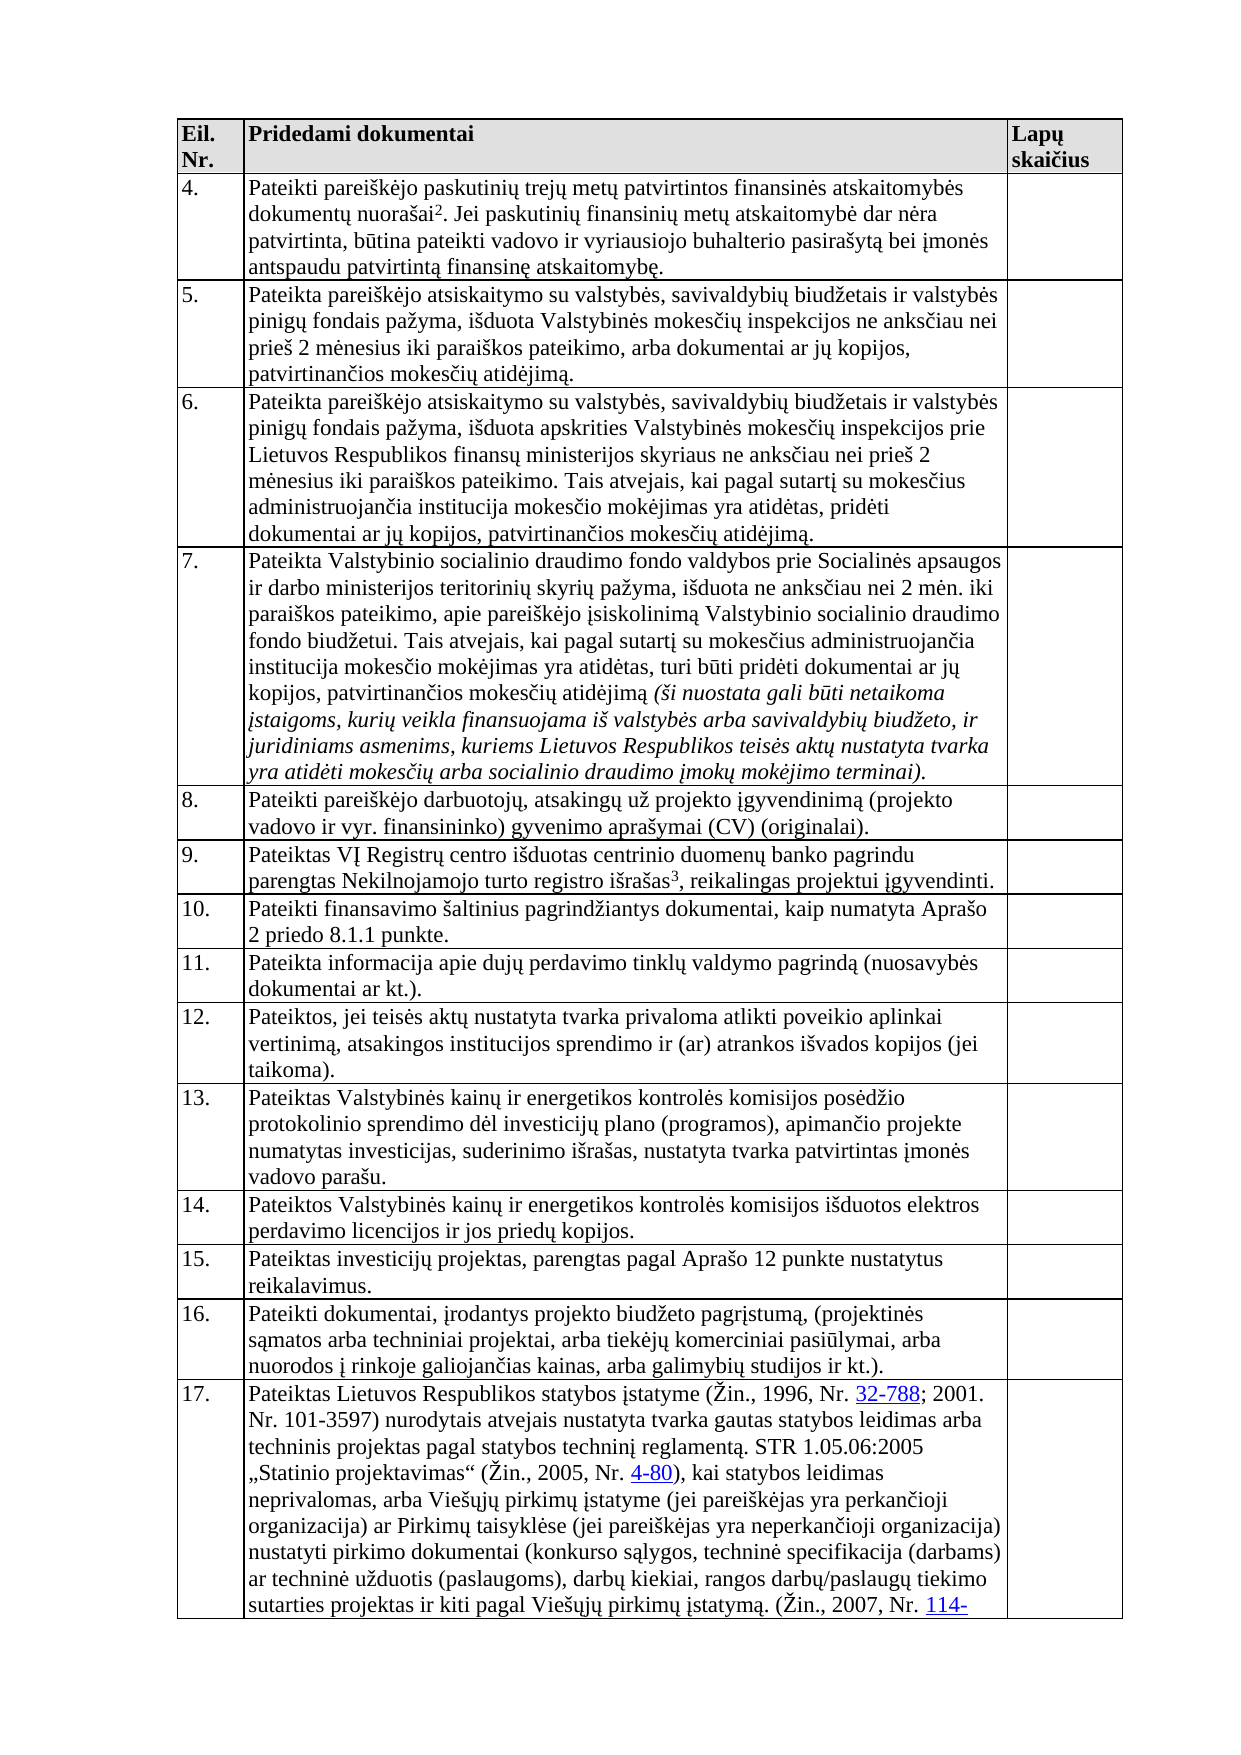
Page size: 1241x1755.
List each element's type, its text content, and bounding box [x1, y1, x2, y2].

table_cell Pateiktas Valstybinės kainų ir energetikos kontrolės komisijos posėdžio protokolinio sprendimo dėl investicijų plano (programos), apimančio projekte numatytas investicijas, suderinimo išrašas, nustatyta tvarka patvirtintas įmonės vadovo parašu. [245, 1084, 1007, 1189]
table_cell Pateikti pareiškėjo darbuotojų, atsakingų už projekto įgyvendinimą (projekto vadovo ir vyr. finansininko) gyvenimo aprašymai (CV) (originalai). [245, 786, 1007, 839]
table_cell Pateikta pareiškėjo atsiskaitymo su valstybės, savivaldybių biudžetais ir valstybės pinigų fondais pažyma, išduota apskrities Valstybinės mokesčių inspekcijos prie Lietuvos Respublikos finansų ministerijos skyriaus ne anksčiau nei prieš 2 mėnesius iki paraiškos pateikimo. Tais atvejais, kai pagal sutartį su mokesčius administruojančia institucija mokesčio mokėjimas yra atidėtas, pridėti dokumentai ar jų kopijos, patvirtinančios mokesčių atidėjimą. [245, 388, 1007, 546]
table_cell [1008, 548, 1122, 785]
table_cell [1008, 949, 1122, 1002]
table_cell [1008, 1245, 1122, 1298]
table_cell Pateikti pareiškėjo paskutinių trejų metų patvirtintos finansinės atskaitomybės dokumentų nuorašai2. Jei paskutinių finansinių metų atskaitomybė dar nėra patvirtinta, būtina pateikti vadovo ir vyriausiojo buhalterio pasirašytą bei įmonės antspaudu patvirtintą finansinę atskaitomybę. [245, 174, 1007, 279]
table_cell 17. [178, 1380, 243, 1617]
table_cell Pateikti finansavimo šaltinius pagrindžiantys dokumentai, kaip numatyta Aprašo 2 priedo 8.1.1 punkte. [245, 895, 1007, 948]
table_cell 14. [178, 1191, 243, 1244]
table_cell 12. [178, 1003, 243, 1082]
table_cell 15. [178, 1245, 243, 1298]
table_cell [1008, 388, 1122, 546]
table_cell [1008, 281, 1122, 386]
table_cell Pateiktas VĮ Registrų centro išduotas centrinio duomenų banko pagrindu parengtas Nekilnojamojo turto registro išrašas3, reikalingas projektui įgyvendinti. [245, 841, 1007, 893]
table_cell [1008, 174, 1122, 279]
table_header Pridedami dokumentai [245, 120, 1007, 172]
table_cell 6. [178, 388, 243, 546]
table_cell Pateiktos Valstybinės kainų ir energetikos kontrolės komisijos išduotos elektros perdavimo licencijos ir jos priedų kopijos. [245, 1191, 1007, 1244]
table_cell Pateikta Valstybinio socialinio draudimo fondo valdybos prie Socialinės apsaugos ir darbo ministerijos teritorinių skyrių pažyma, išduota ne anksčiau nei 2 mėn. iki paraiškos pateikimo, apie pareiškėjo įsiskolinimą Valstybinio socialinio draudimo fondo biudžetui. Tais atvejais, kai pagal sutartį su mokesčius administruojančia institucija mokesčio mokėjimas yra atidėtas, turi būti pridėti dokumentai ar jų kopijos, patvirtinančios mokesčių atidėjimą (ši nuostata gali būti netaikoma įstaigoms, kurių veikla finansuojama iš valstybės arba savivaldybių biudžeto, ir juridiniams asmenims, kuriems Lietuvos Respublikos teisės aktų nustatyta tvarka yra atidėti mokesčių arba socialinio draudimo įmokų mokėjimo terminai). [245, 548, 1007, 785]
table_header Lapų skaičius [1008, 120, 1122, 172]
table_cell [1008, 895, 1122, 948]
table_cell 8. [178, 786, 243, 839]
table_cell Pateikti dokumentai, įrodantys projekto biudžeto pagrįstumą, (projektinės sąmatos arba techniniai projektai, arba tiekėjų komerciniai pasiūlymai, arba nuorodos į rinkoje galiojančias kainas, arba galimybių studijos ir kt.). [245, 1300, 1007, 1379]
table_cell [1008, 1380, 1122, 1617]
table_cell [1008, 1191, 1122, 1244]
table_cell Pateiktas investicijų projektas, parengtas pagal Aprašo 12 punkte nustatytus reikalavimus. [245, 1245, 1007, 1298]
table_cell Pateiktos, jei teisės aktų nustatyta tvarka privaloma atlikti poveikio aplinkai vertinimą, atsakingos institucijos sprendimo ir (ar) atrankos išvados kopijos (jei taikoma). [245, 1003, 1007, 1082]
table_cell 11. [178, 949, 243, 1002]
table_cell Pateikta informacija apie dujų perdavimo tinklų valdymo pagrindą (nuosavybės dokumentai ar kt.). [245, 949, 1007, 1002]
table_cell 5. [178, 281, 243, 386]
table_header Eil. Nr. [178, 120, 243, 172]
table_cell 10. [178, 895, 243, 948]
table_cell 9. [178, 841, 243, 893]
table_cell [1008, 1084, 1122, 1189]
table_cell [1008, 1300, 1122, 1379]
table_cell [1008, 1003, 1122, 1082]
table_cell 13. [178, 1084, 243, 1189]
table_cell Pateiktas Lietuvos Respublikos statybos įstatyme (Žin., 1996, Nr. 32-788; 2001. Nr. 101-3597) nurodytais atvejais nustatyta tvarka gautas statybos leidimas arba techninis projektas pagal statybos techninį reglamentą. STR 1.05.06:2005 „Statinio projektavimas“ (Žin., 2005, Nr. 4-80), kai statybos leidimas neprivalomas, arba Viešųjų pirkimų įstatyme (jei pareiškėjas yra perkančioji organizacija) ar Pirkimų taisyklėse (jei pareiškėjas yra neperkančioji organizacija) nustatyti pirkimo dokumentai (konkurso sąlygos, techninė specifikacija (darbams) ar techninė užduotis (paslaugoms), darbų kiekiai, rangos darbų/paslaugų tiekimo sutarties projektas ir kiti pagal Viešųjų pirkimų įstatymą. (Žin., 2007, Nr. 114- [245, 1380, 1007, 1617]
table_cell [1008, 786, 1122, 839]
table_cell [1008, 841, 1122, 893]
table_cell 16. [178, 1300, 243, 1379]
table_cell 4. [178, 174, 243, 279]
table_cell Pateikta pareiškėjo atsiskaitymo su valstybės, savivaldybių biudžetais ir valstybės pinigų fondais pažyma, išduota Valstybinės mokesčių inspekcijos ne anksčiau nei prieš 2 mėnesius iki paraiškos pateikimo, arba dokumentai ar jų kopijos, patvirtinančios mokesčių atidėjimą. [245, 281, 1007, 386]
table_cell 7. [178, 548, 243, 785]
